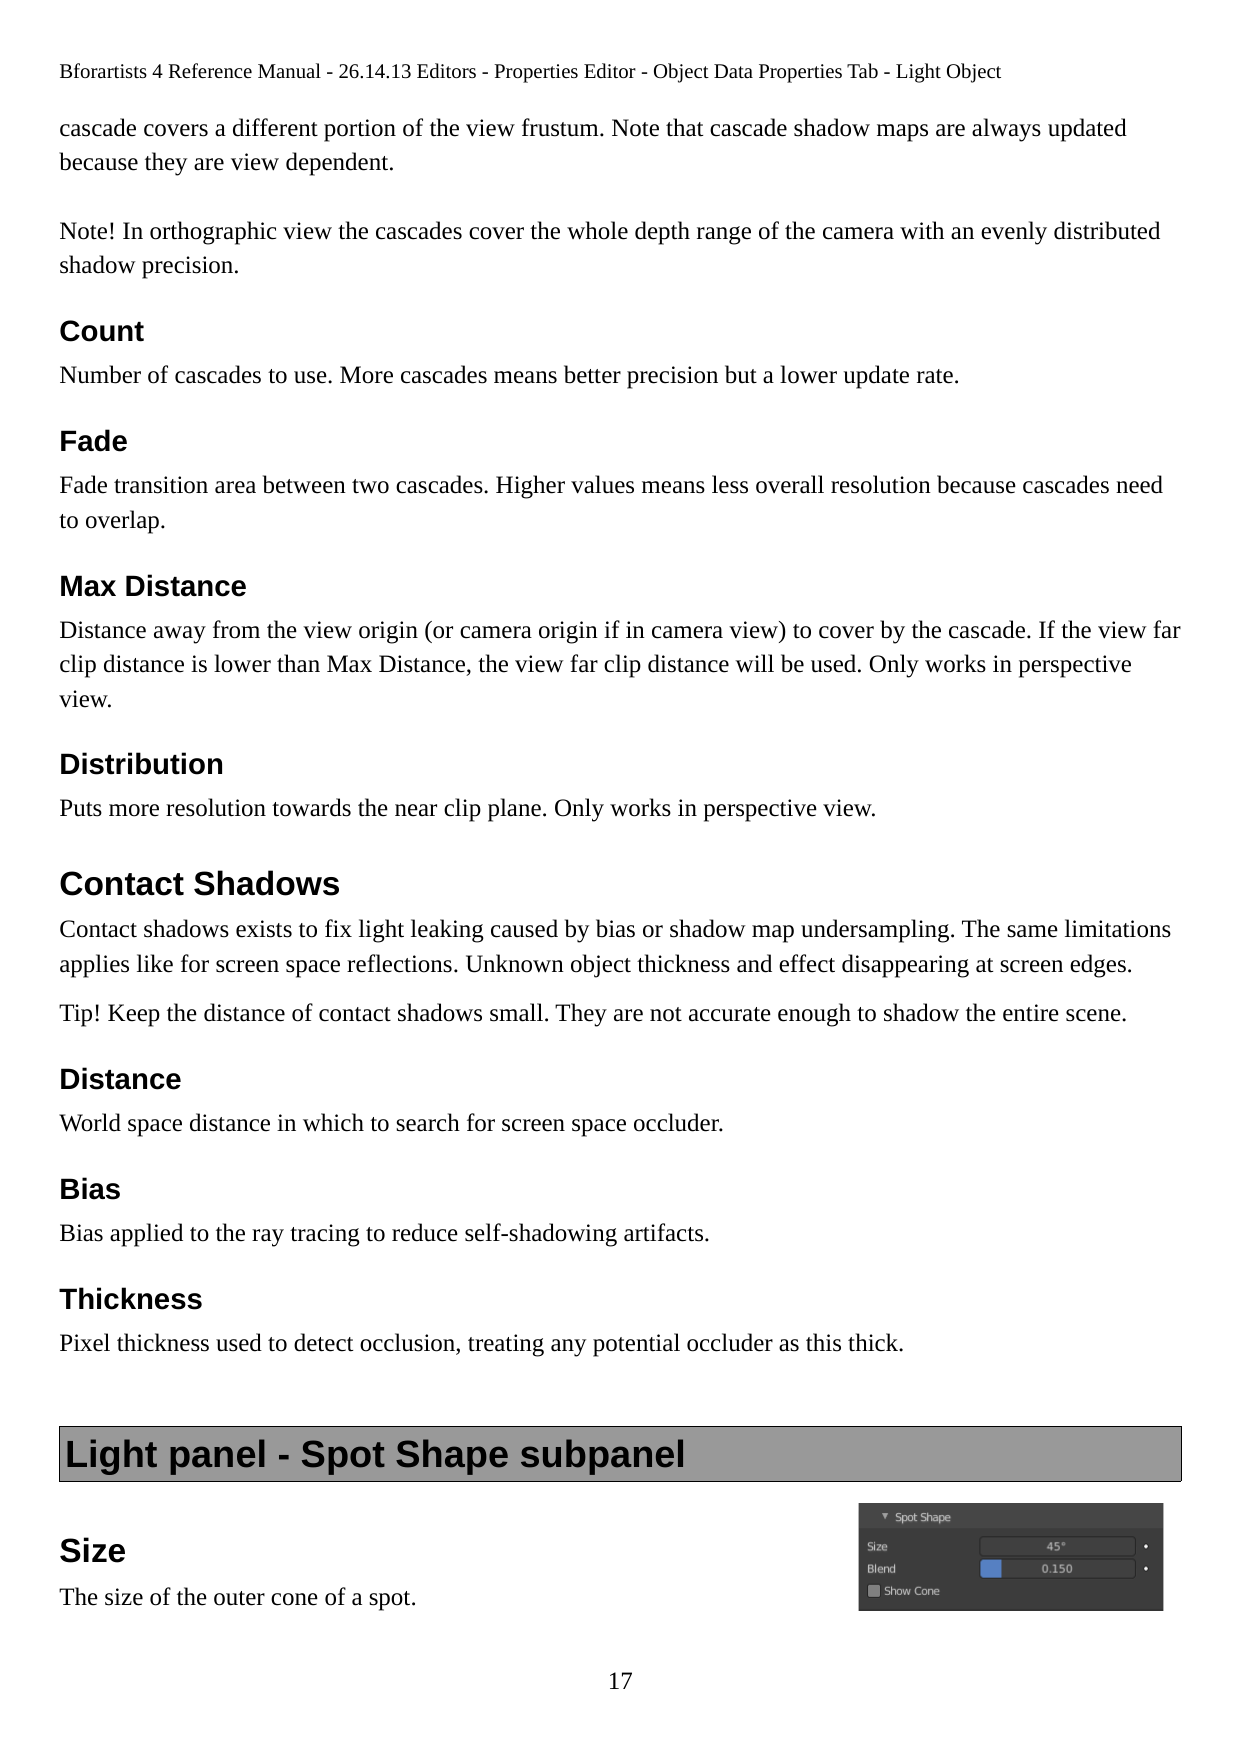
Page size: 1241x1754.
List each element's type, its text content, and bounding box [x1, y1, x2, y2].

subtitle Contact Shadows [59, 863, 1181, 902]
text Number of cascades to use. More cascades means better precision but a lower update rate. [59, 360, 1181, 389]
subtitle [1164, 1531, 1181, 1569]
subtitle Bias [59, 1172, 1181, 1205]
text Fade transition area between two cascades. Higher values means less overall resolution because cascades need to overlap. [59, 470, 1181, 533]
subtitle Fade [59, 424, 1181, 458]
subtitle Size [59, 1531, 858, 1569]
text Tip! Keep the distance of contact shadows small. They are not accurate enough to shadow the entire scene. [59, 998, 1181, 1027]
text World space distance in which to search for screen space occluder. [59, 1108, 1181, 1137]
subtitle Count [59, 314, 1181, 348]
subtitle Max Distance [59, 568, 1181, 602]
subtitle Distribution [59, 747, 1181, 781]
text The size of the outer cone of a spot. [59, 1582, 858, 1611]
text cascade covers a different portion of the view frustum. Note that cascade shadow maps are always updated because they are view dependent. Note! In orthographic view the cascades cover the whole depth range of the camera with an evenly distributed shadow precision. [59, 113, 1181, 279]
text Bias applied to the ray tracing to reduce self-shadowing artifacts. [59, 1218, 1181, 1247]
subtitle Distance [59, 1062, 1181, 1096]
subtitle Thickness [59, 1282, 1181, 1315]
table_header Light panel - Spot Shape subpanel [60, 1427, 1181, 1481]
text Puts more resolution towards the near clip plane. Only works in perspective view. [59, 793, 1181, 822]
picture [858, 1503, 1164, 1611]
text Distance away from the view origin (or camera origin if in camera view) to cover by the cascade. If the view far clip distance is lower than Max Distance, the view far clip distance will be used. Only works in perspective view. [59, 615, 1181, 712]
text Contact shadows exists to fix light leaking caused by bias or shadow map undersampling. The same limitations applies like for screen space reflections. Unknown object thickness and effect disappearing at screen edges. [59, 914, 1181, 978]
text Pixel thickness used to detect occlusion, treating any potential occluder as this thick. [59, 1328, 1181, 1357]
